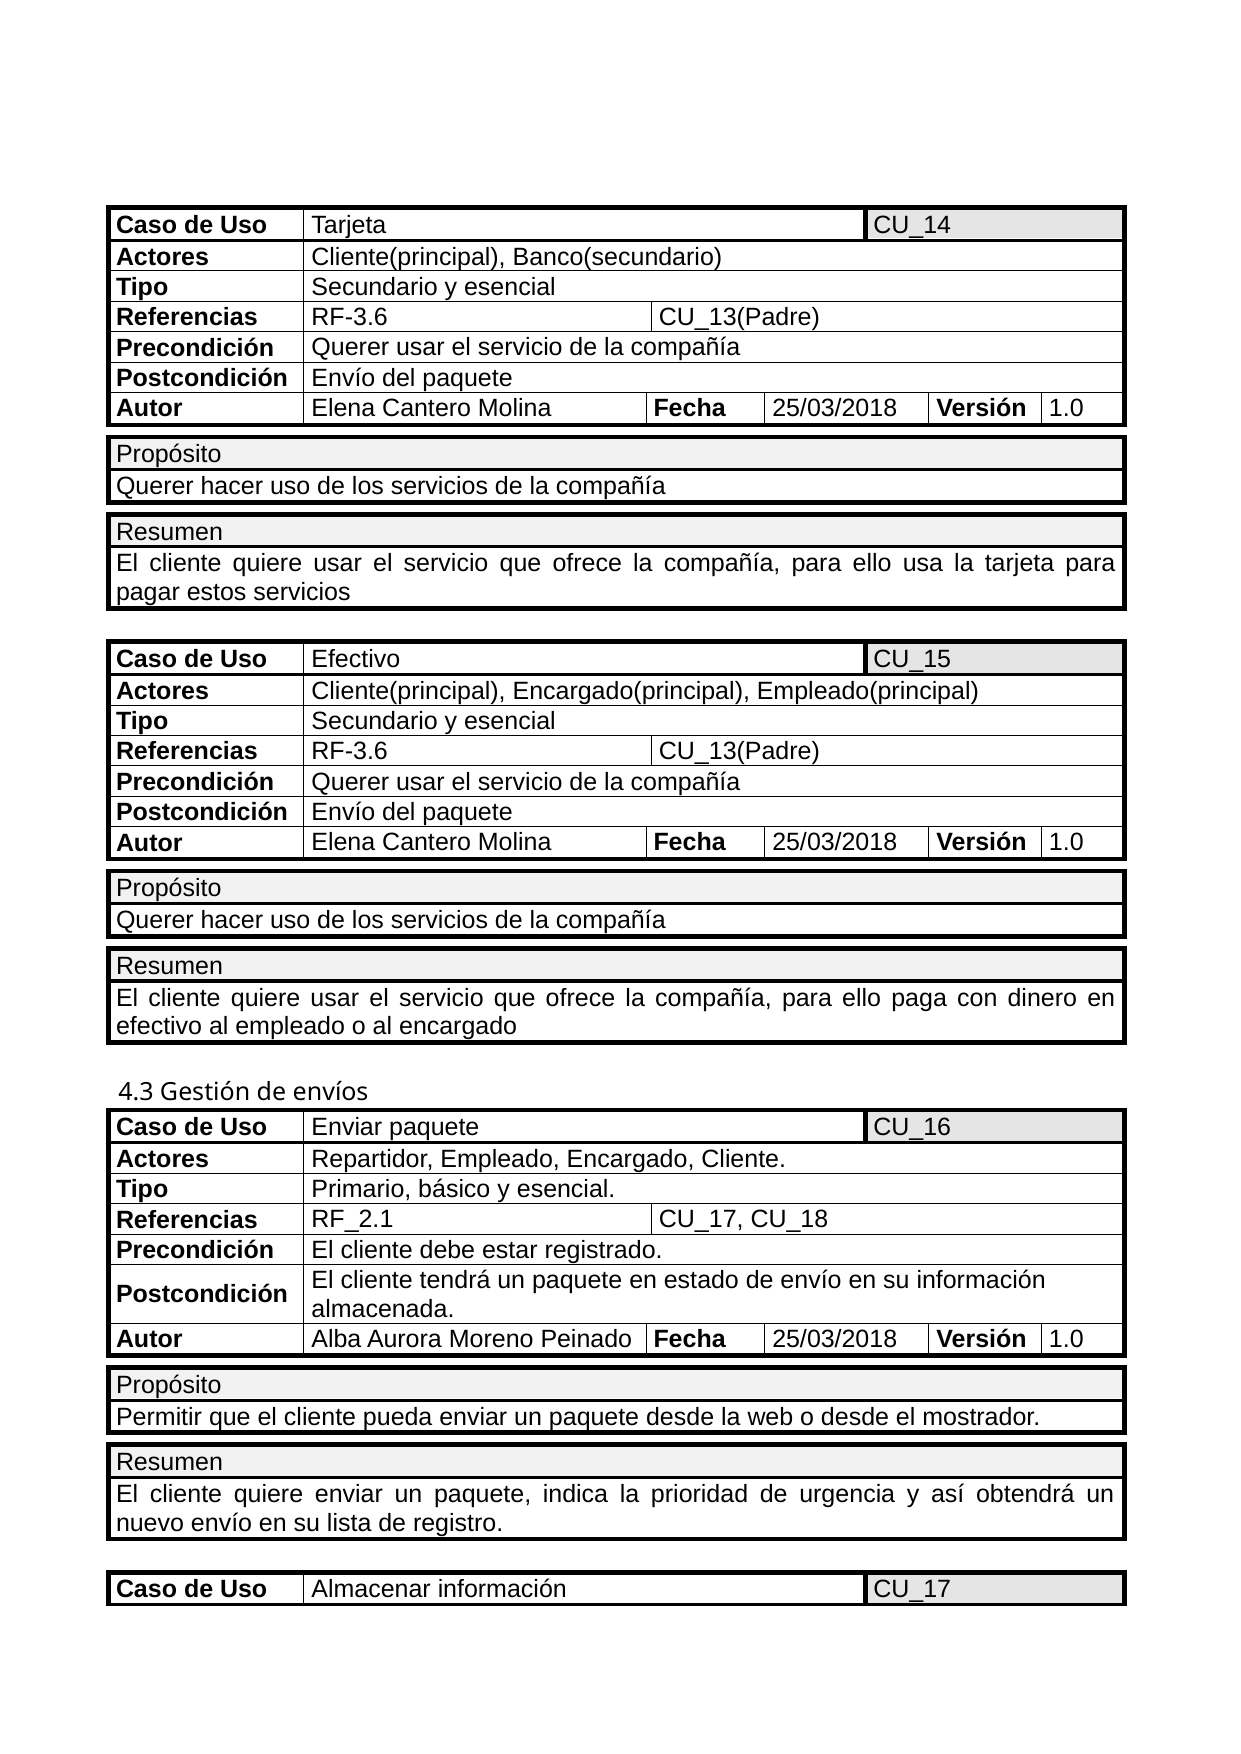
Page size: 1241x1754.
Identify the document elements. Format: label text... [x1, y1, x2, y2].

table_cell 25/03/2018 [765, 393, 928, 422]
table_cell 25/03/2018 [765, 1324, 928, 1353]
table_header Caso de Uso [111, 1112, 303, 1141]
table_cell Autor [111, 1324, 303, 1353]
table_cell Postcondición [111, 797, 303, 826]
table_cell RF_2.1 [304, 1204, 651, 1234]
table_cell CU_13(Padre) [652, 302, 1122, 331]
table_cell Referencias [111, 736, 303, 765]
table_cell Cliente(principal), Encargado(principal), Empleado(principal) [304, 676, 1122, 704]
table_cell CU_13(Padre) [652, 736, 1122, 765]
table_cell El cliente tendrá un paquete en estado de envío en su información almacenada. [304, 1265, 1122, 1323]
table_header CU_15 [868, 644, 1122, 673]
table_cell Precondición [111, 766, 303, 796]
table_cell Postcondición [111, 363, 303, 392]
table_cell El cliente quiere usar el servicio que ofrece la compañía, para ello usa la tarjeta para pagar estos servicios [111, 548, 1122, 606]
table_cell Actores [111, 1144, 303, 1173]
table_cell Querer hacer uso de los servicios de la compañía [111, 471, 1122, 500]
table_cell RF-3.6 [304, 736, 651, 765]
table_cell 1.0 [1042, 393, 1122, 422]
table_cell Actores [111, 242, 303, 270]
table_header Propósito [111, 439, 1122, 468]
table_cell 25/03/2018 [765, 827, 928, 857]
table_header CU_16 [868, 1112, 1122, 1141]
table_header Tarjeta [304, 210, 863, 238]
table_cell Fecha [647, 393, 764, 422]
table_cell Autor [111, 827, 303, 857]
table_cell Cliente(principal), Banco(secundario) [304, 242, 1122, 270]
table_header CU_17 [868, 1575, 1122, 1603]
table_cell Querer usar el servicio de la compañía [304, 332, 1122, 362]
table_header Caso de Uso [111, 1575, 303, 1603]
table_header Almacenar información [304, 1575, 863, 1603]
table_cell Versión [929, 1324, 1041, 1353]
table_header Propósito [111, 1370, 1122, 1398]
table_cell Tipo [111, 1174, 303, 1203]
table_cell Elena Cantero Molina [304, 393, 646, 422]
table_cell Precondición [111, 1235, 303, 1264]
table_cell Alba Aurora Moreno Peinado [304, 1324, 646, 1353]
table_cell El cliente quiere usar el servicio que ofrece la compañía, para ello paga con dinero en efectivo al empleado o al encargado [111, 983, 1122, 1040]
table_cell Envío del paquete [304, 363, 1122, 392]
table_header CU_14 [868, 210, 1122, 238]
table_header Resumen [111, 951, 1122, 979]
table_cell Permitir que el cliente pueda enviar un paquete desde la web o desde el mostrador. [111, 1402, 1122, 1430]
table_cell Precondición [111, 332, 303, 362]
table_cell Primario, básico y esencial. [304, 1174, 1122, 1203]
table_cell Querer usar el servicio de la compañía [304, 766, 1122, 796]
table_cell Fecha [647, 827, 764, 857]
table_cell 1.0 [1042, 827, 1122, 857]
table_header Resumen [111, 1447, 1122, 1476]
table_header Caso de Uso [111, 644, 303, 673]
table_header Enviar paquete [304, 1112, 863, 1141]
table_cell Referencias [111, 1204, 303, 1234]
table_cell Elena Cantero Molina [304, 827, 646, 857]
table_cell Autor [111, 393, 303, 422]
table_cell Actores [111, 676, 303, 704]
table_cell Secundario y esencial [304, 706, 1122, 735]
table_cell CU_17, CU_18 [652, 1204, 1122, 1234]
table_cell Querer hacer uso de los servicios de la compañía [111, 905, 1122, 934]
table_cell El cliente quiere enviar un paquete, indica la prioridad de urgencia y así obtendrá un nuevo envío en su lista de registro. [111, 1479, 1122, 1536]
table_cell Versión [929, 827, 1041, 857]
table_cell Postcondición [111, 1265, 303, 1323]
table_cell RF-3.6 [304, 302, 651, 331]
table_cell Referencias [111, 302, 303, 331]
table_cell Fecha [647, 1324, 764, 1353]
table_header Propósito [111, 873, 1122, 902]
table_cell 1.0 [1042, 1324, 1122, 1353]
table_header Resumen [111, 517, 1122, 545]
text 4.3 Gestión de envíos [118, 1073, 1122, 1107]
table_cell Repartidor, Empleado, Encargado, Cliente. [304, 1144, 1122, 1173]
table_cell Tipo [111, 271, 303, 301]
table_cell Versión [929, 393, 1041, 422]
table_cell Tipo [111, 706, 303, 735]
table_cell Envío del paquete [304, 797, 1122, 826]
table_cell Secundario y esencial [304, 271, 1122, 301]
table_header Caso de Uso [111, 210, 303, 238]
table_header Efectivo [304, 644, 863, 673]
table_cell El cliente debe estar registrado. [304, 1235, 1122, 1264]
